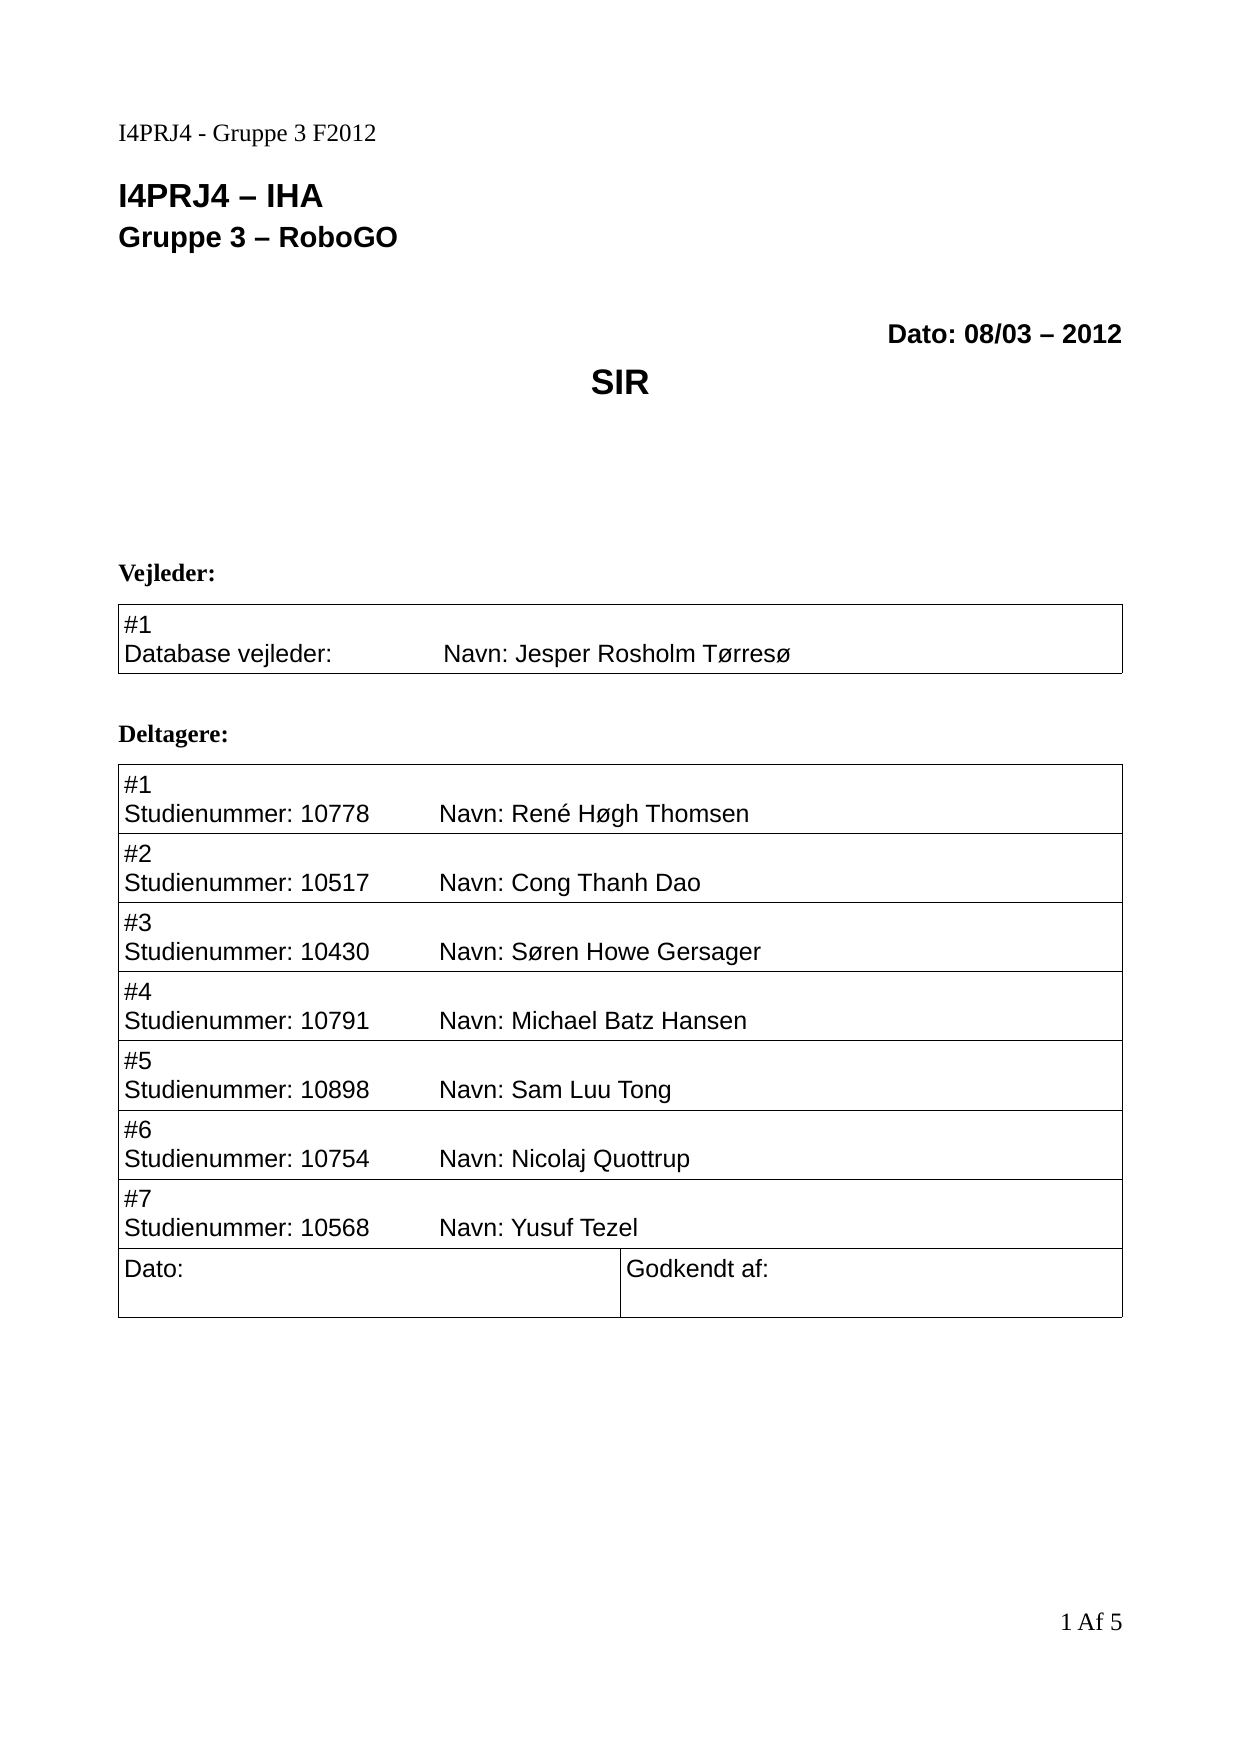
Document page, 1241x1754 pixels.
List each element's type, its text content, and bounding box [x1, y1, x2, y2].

table_header Dato: [119, 1249, 620, 1317]
table_header #1 Studienummer: 10778 Navn: René Høgh Thomsen [119, 765, 1122, 833]
table_cell #6 Studienummer: 10754 Navn: Nicolaj Quottrup [119, 1111, 1122, 1178]
text Dato: 08/03 – 2012 [118, 318, 1122, 349]
table_header Godkendt af: [621, 1249, 1122, 1317]
text Gruppe 3 – RoboGO [118, 221, 1122, 254]
table_cell #7 Studienummer: 10568 Navn: Yusuf Tezel [119, 1180, 1122, 1248]
text Vejleder: [118, 558, 1122, 587]
table_cell #5 Studienummer: 10898 Navn: Sam Luu Tong [119, 1041, 1122, 1109]
text I4PRJ4 – IHA [118, 176, 1122, 215]
table_cell #4 Studienummer: 10791 Navn: Michael Batz Hansen [119, 972, 1122, 1040]
table_header #1 Database vejleder: Navn: Jesper Rosholm Tørresø [119, 605, 1122, 673]
table_cell #2 Studienummer: 10517 Navn: Cong Thanh Dao [119, 834, 1122, 902]
text Deltagere: [118, 719, 1122, 747]
text SIR [118, 361, 1122, 402]
table_cell #3 Studienummer: 10430 Navn: Søren Howe Gersager [119, 903, 1122, 971]
